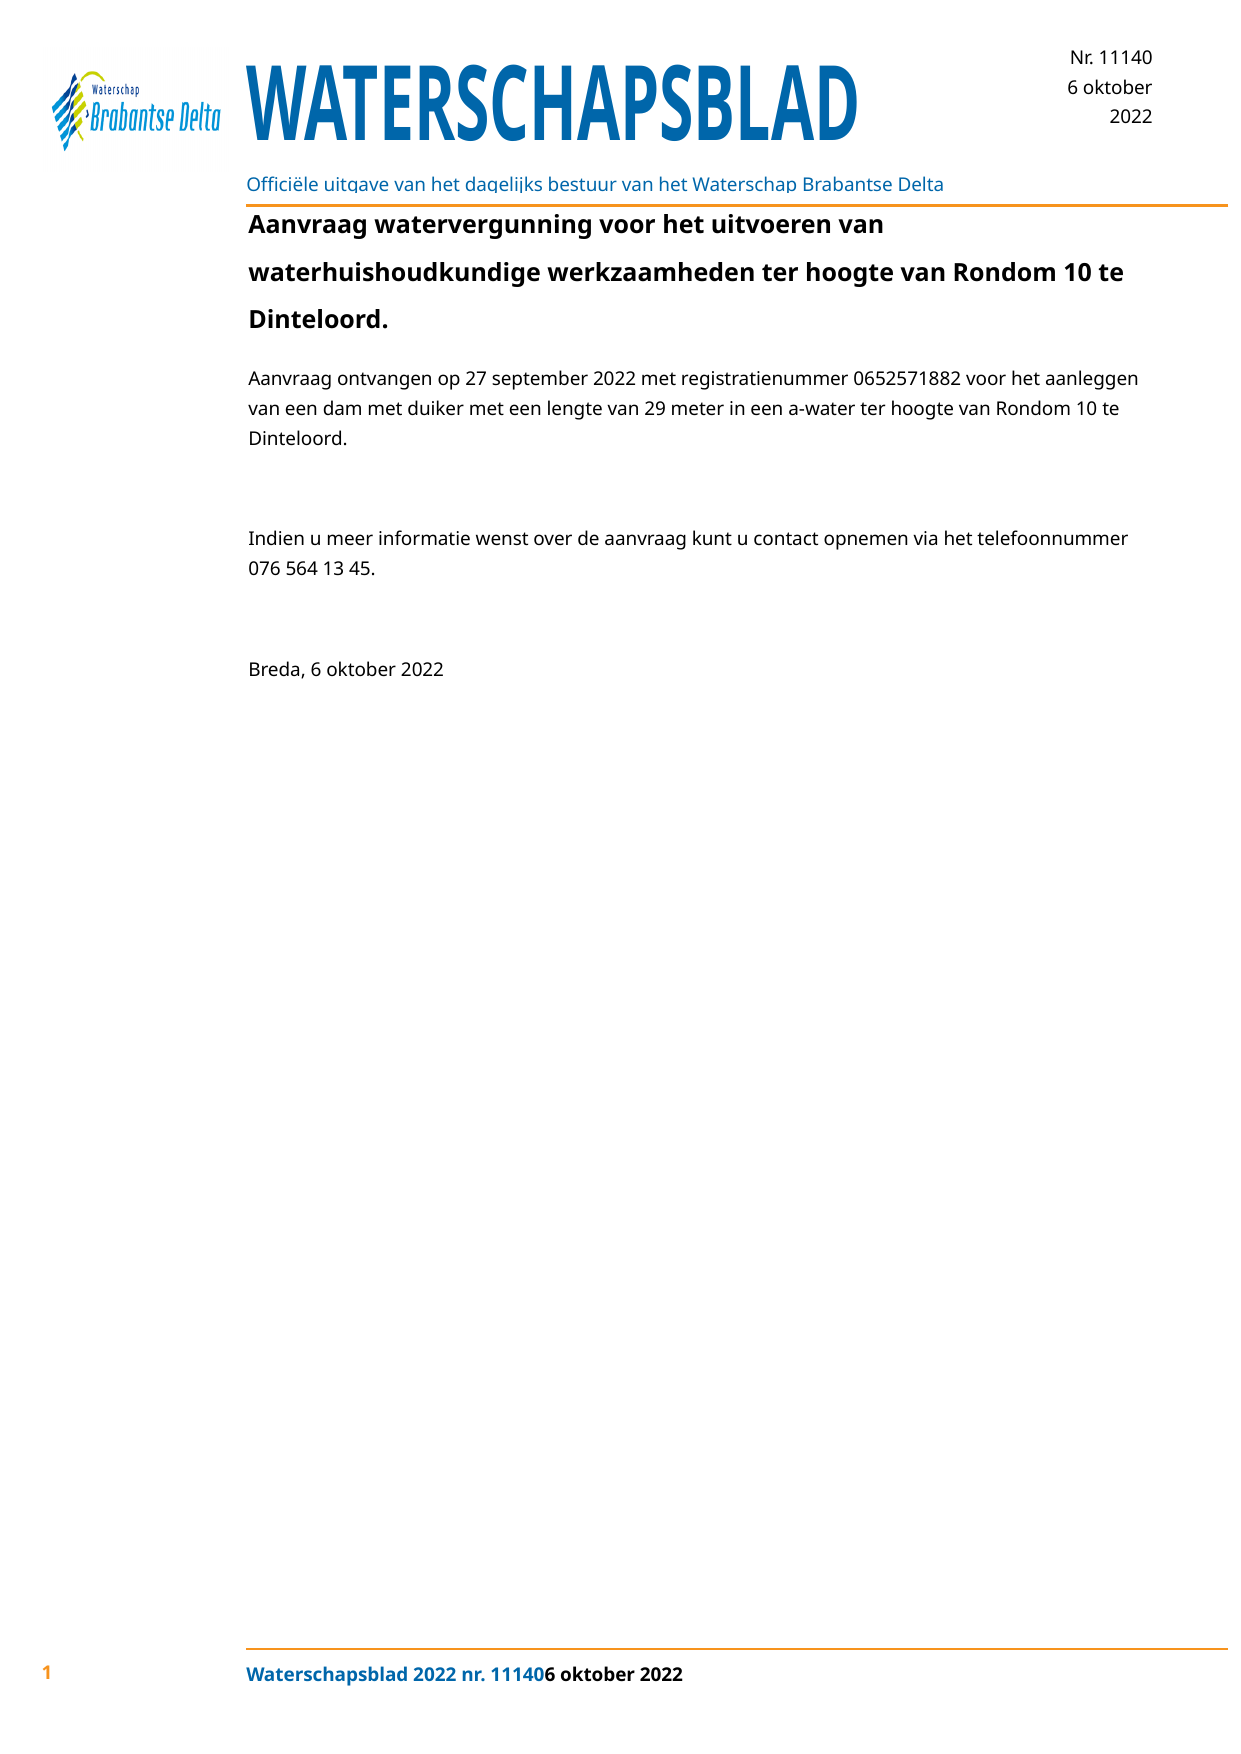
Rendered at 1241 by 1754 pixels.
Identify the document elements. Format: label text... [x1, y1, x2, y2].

picture [41, 47, 231, 172]
text Aanvraag watervergunning voor het uitvoeren van waterhuishoudkundige werkzaamheden ter hoogte van Rondom 10 te Dinteloord. [248, 207, 1152, 336]
text Breda, 6 oktober 2022 [248, 656, 1152, 682]
text Aanvraag ontvangen op 27 september 2022 met registratienummer 0652571882 voor het aanleggen van een dam met duiker met een lengte van 29 meter in een a-water ter hoogte van Rondom 10 te Dinteloord. [248, 366, 1152, 450]
text Indien u meer informatie wenst over de aanvraag kunt u contact opnemen via het telefoonnummer 076 564 13 45. [248, 526, 1152, 581]
